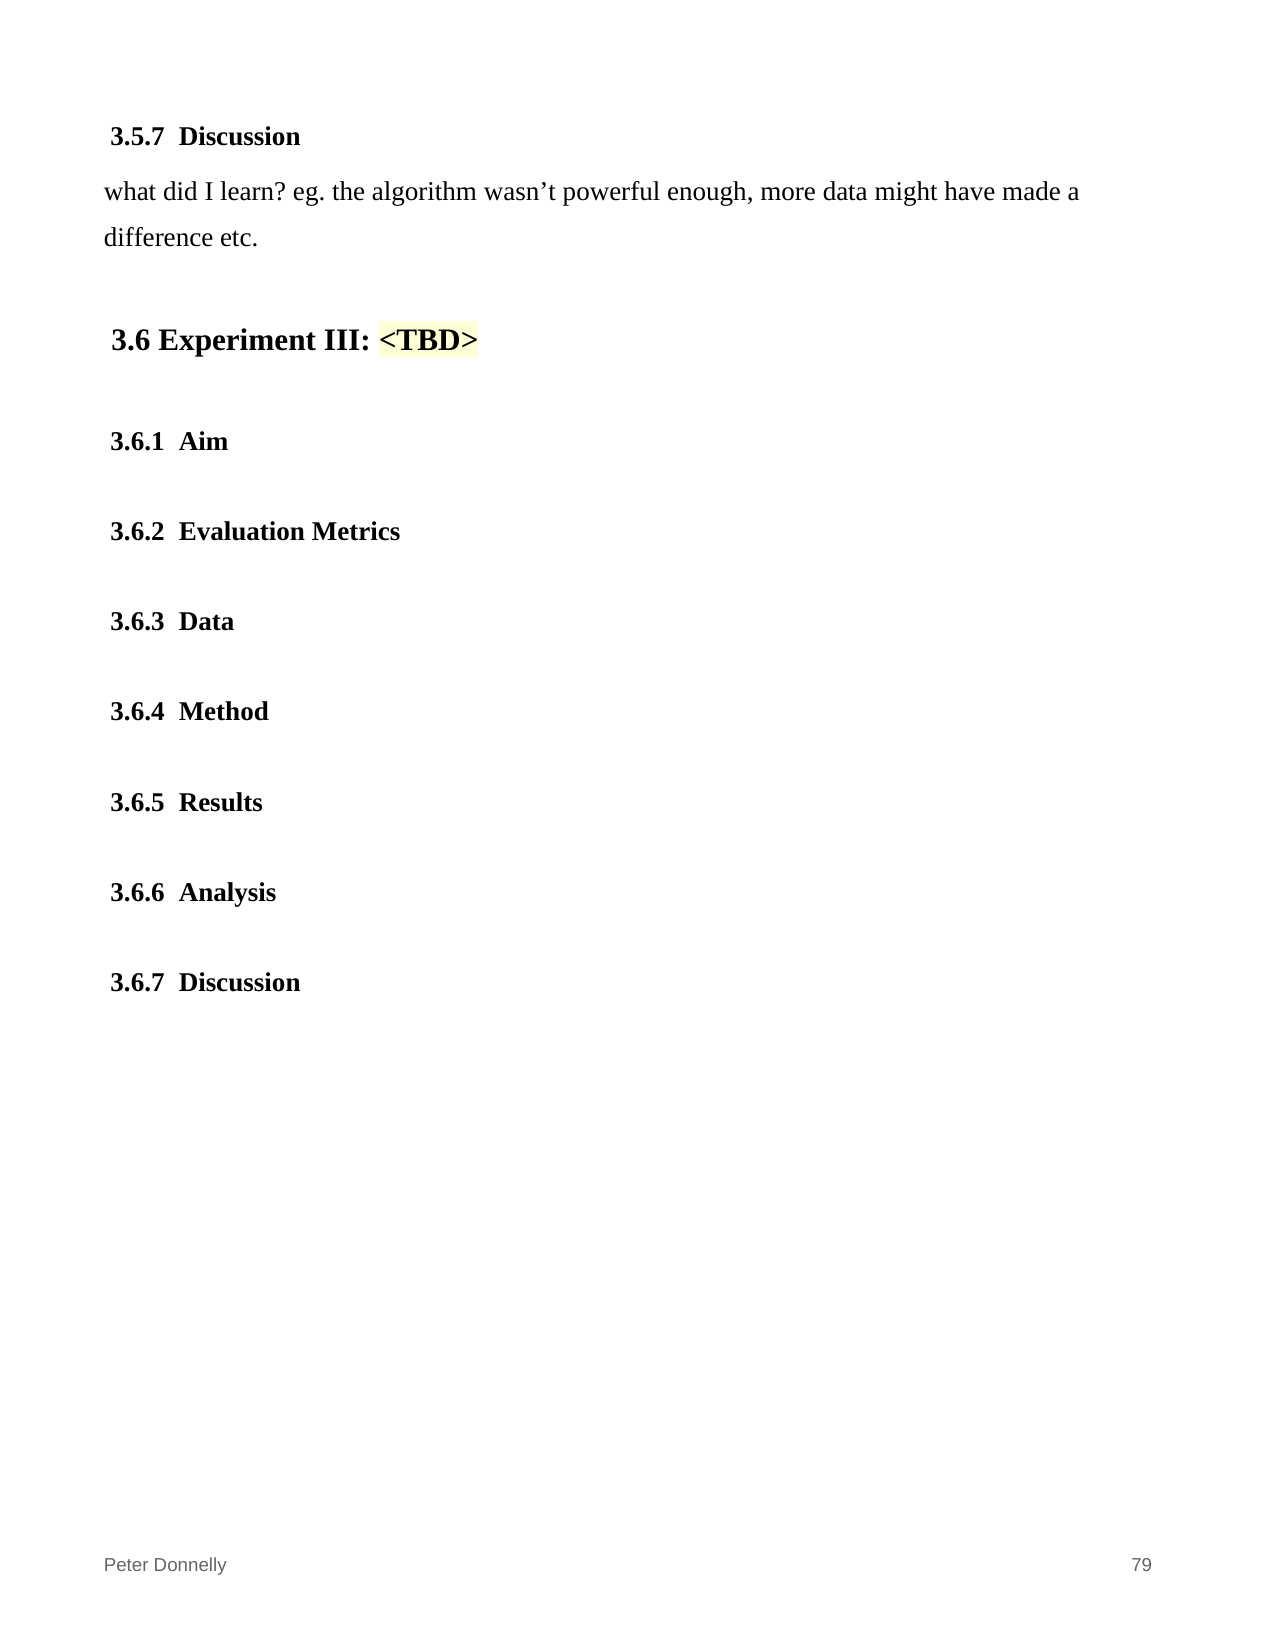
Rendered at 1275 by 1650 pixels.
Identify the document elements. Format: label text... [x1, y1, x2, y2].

subtitle Discussion [103, 120, 1181, 151]
subtitle Method [103, 696, 1181, 727]
subtitle Data [103, 605, 1181, 636]
text what did I learn? eg. the algorithm wasn’t powerful enough, more data might have made a difference etc. [103, 174, 1181, 252]
subtitle Discussion [103, 966, 1181, 997]
subtitle Results [103, 786, 1181, 817]
subtitle Evaluation Metrics [103, 515, 1181, 546]
subtitle Analysis [103, 876, 1181, 907]
subtitle Aim [103, 425, 1181, 456]
subtitle Experiment III: <TBD> [103, 321, 1181, 357]
